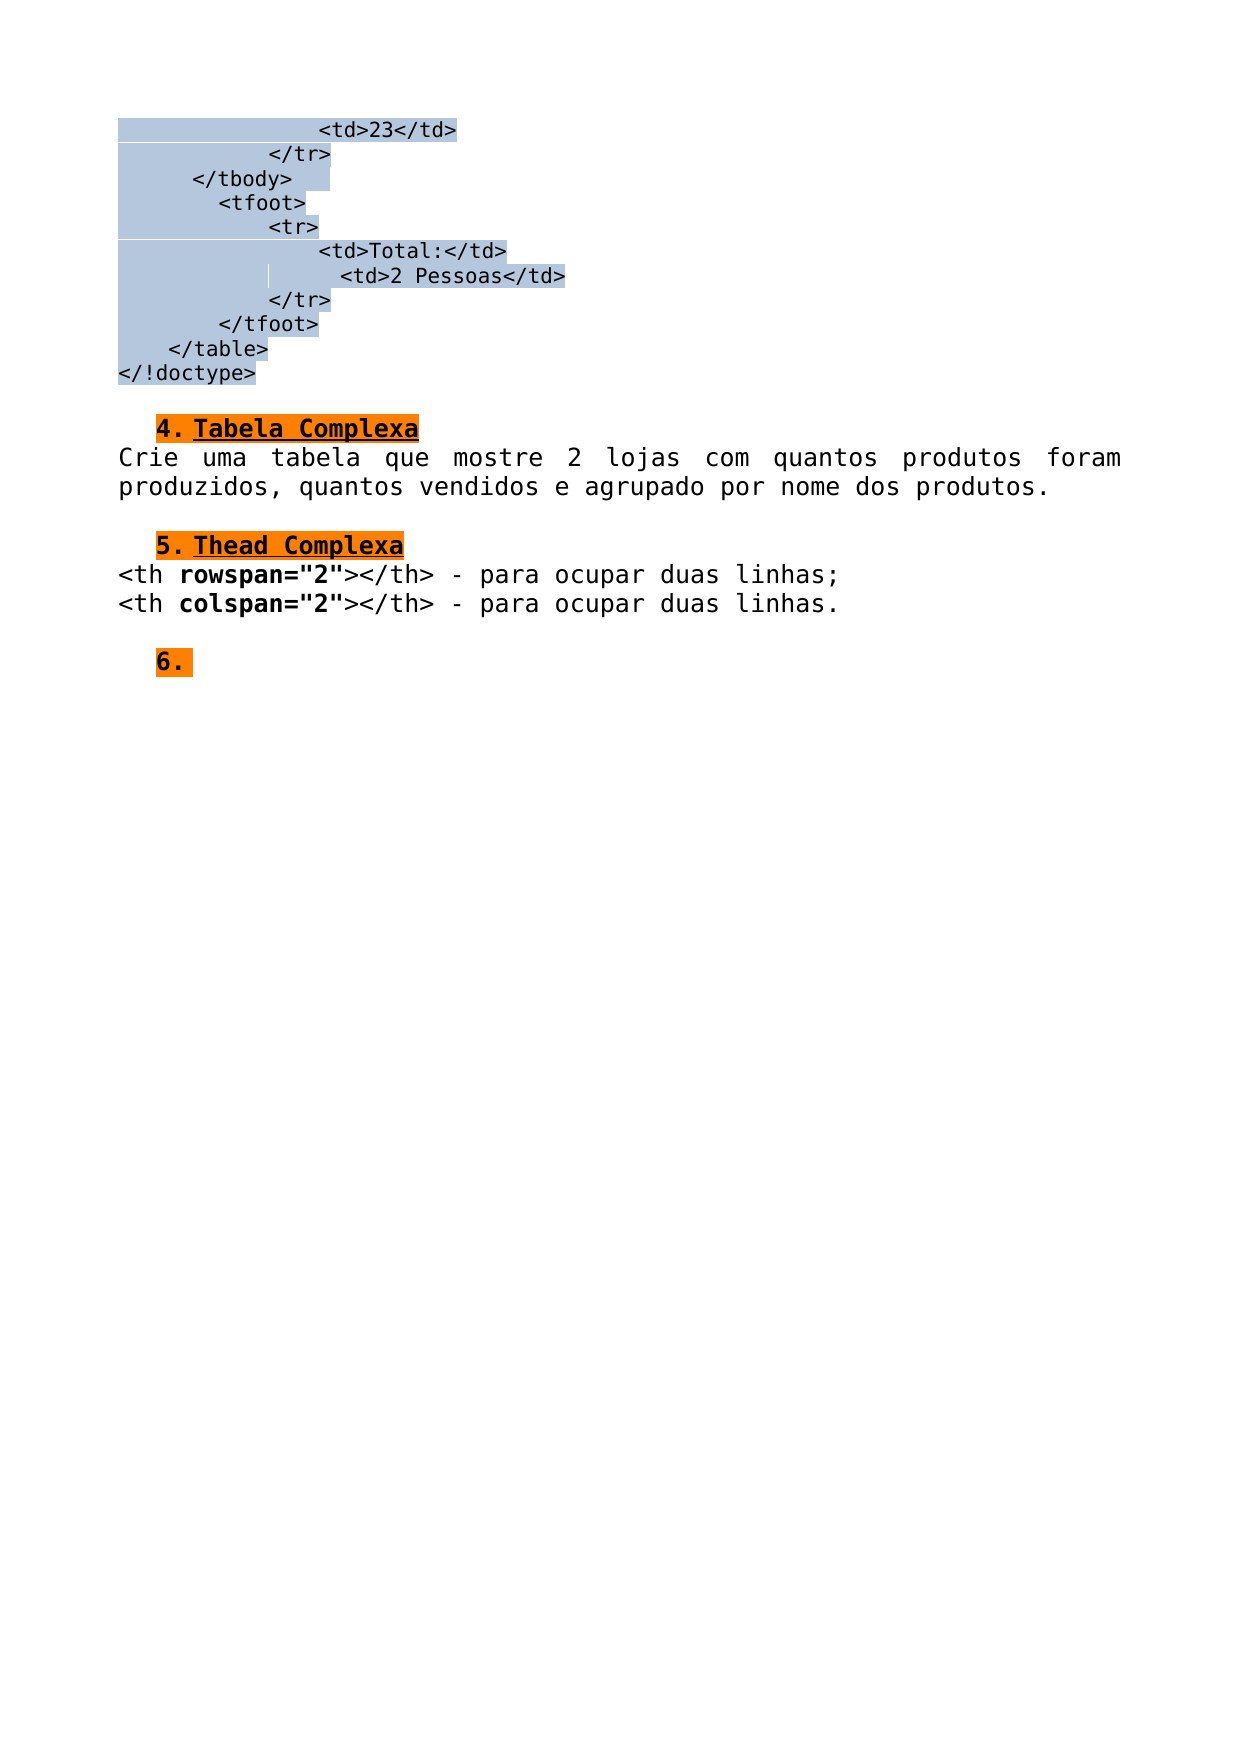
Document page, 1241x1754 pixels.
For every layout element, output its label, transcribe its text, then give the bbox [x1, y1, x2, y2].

text <tfoot> [118, 191, 1122, 215]
text Crie uma tabela que mostre 2 lojas com quantos produtos foram produzidos, quantos vendidos e agrupado por nome dos produtos. [118, 443, 1122, 502]
list Thead Complexa [193, 531, 1122, 560]
text <td>23</td> [118, 118, 1122, 142]
text </tr> [118, 288, 1122, 312]
text <td>Total:</td> [118, 239, 1122, 264]
text </tfoot> [118, 312, 1122, 337]
text </tbody> [118, 167, 1122, 191]
text <th colspan="2"></th> - para ocupar duas linhas. [118, 589, 1122, 618]
text </tr> [118, 142, 1122, 167]
text </table> [118, 337, 1122, 361]
text </!doctype> [118, 361, 1122, 385]
text <td>2 Pessoas</td> [118, 264, 1122, 288]
text <tr> [118, 215, 1122, 239]
text <th rowspan="2"></th> - para ocupar duas linhas; [118, 560, 1122, 589]
list Tabela Complexa [193, 414, 1122, 443]
